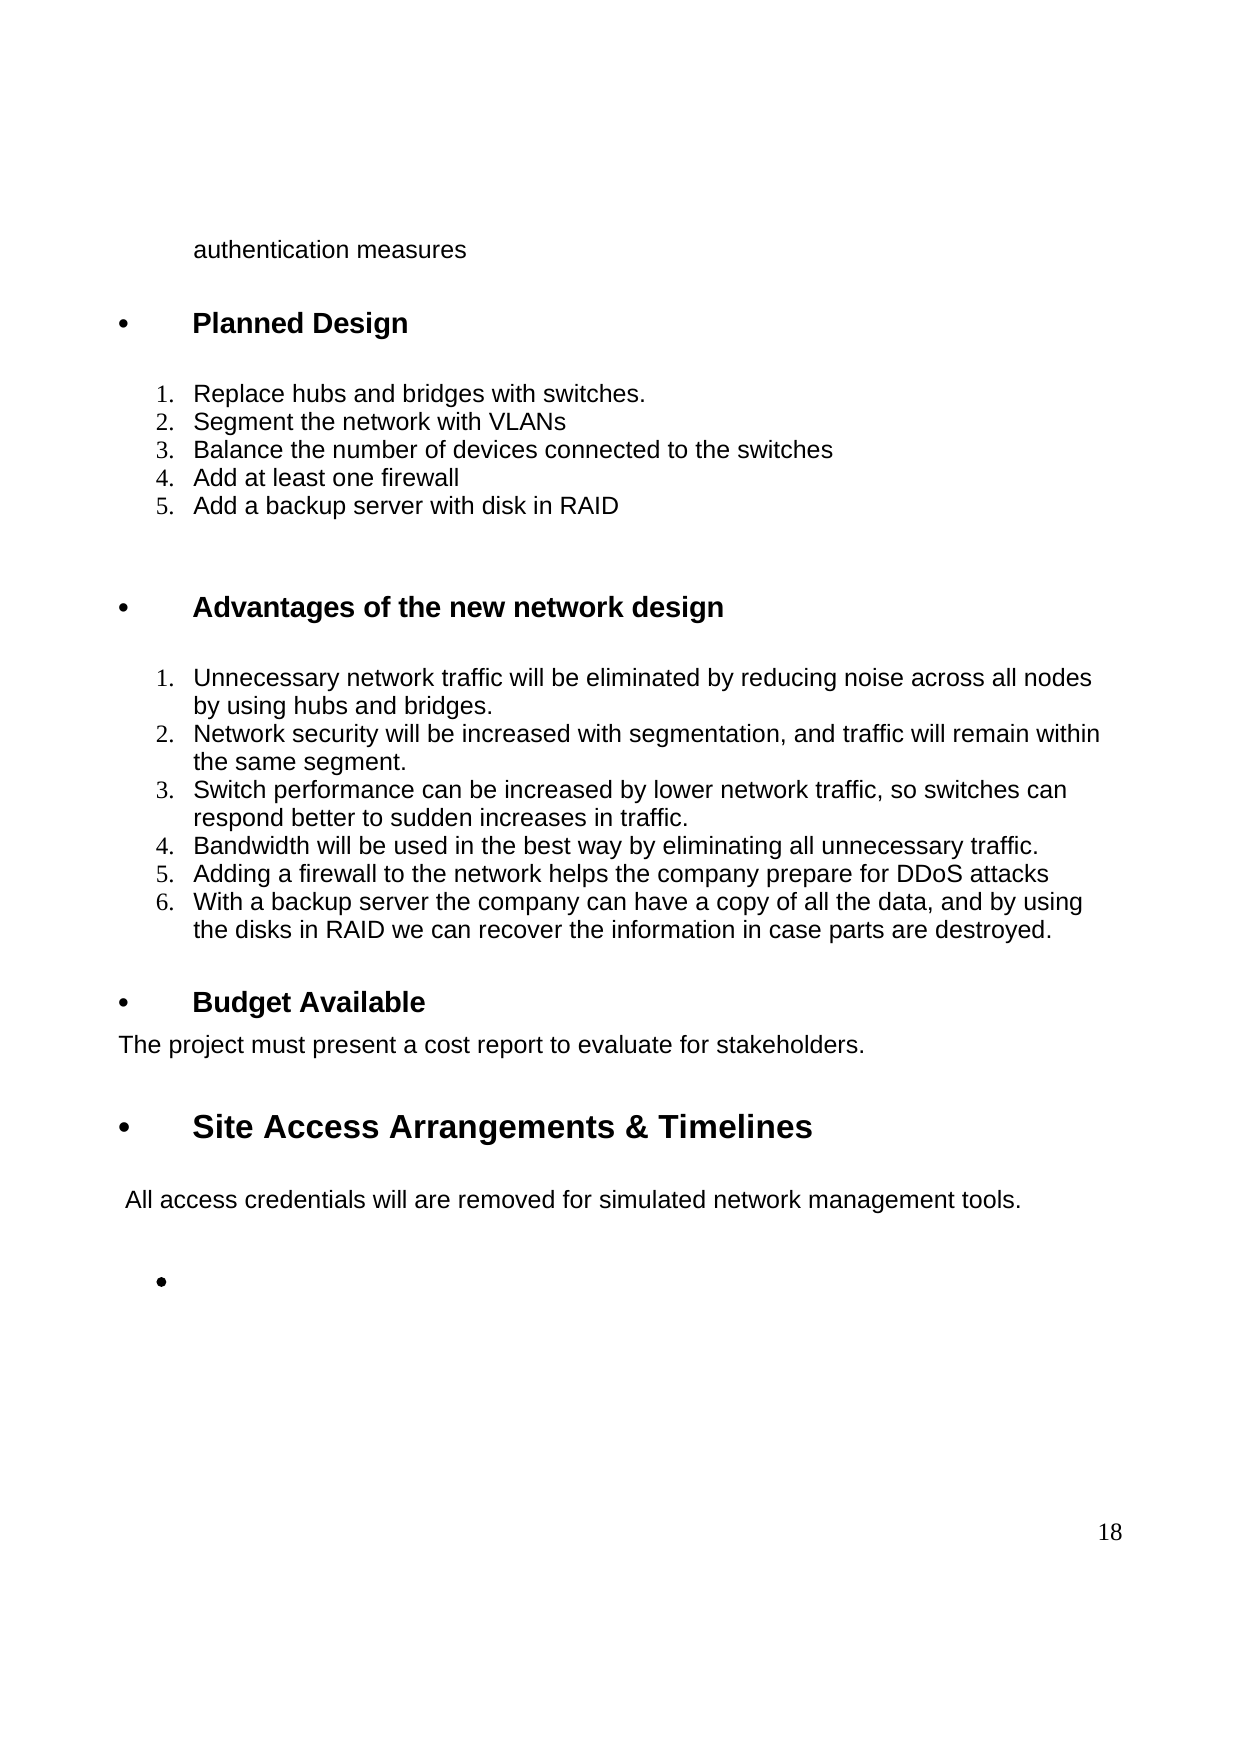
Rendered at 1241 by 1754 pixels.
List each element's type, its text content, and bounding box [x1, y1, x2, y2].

list Add at least one firewall [156, 464, 1122, 492]
list authentication measures [156, 236, 1122, 264]
list Adding a firewall to the network helps the company prepare for DDoS attacks [156, 860, 1122, 888]
list Bandwidth will be used in the best way by eliminating all unnecessary traffic. [156, 832, 1122, 860]
text The project must present a cost report to evaluate for stakeholders. [118, 1031, 1122, 1059]
list Switch performance can be increased by lower network traffic, so switches can respond better to sudden increases in traffic. [156, 776, 1122, 832]
list Balance the number of devices connected to the switches [156, 436, 1122, 464]
list Segment the network with VLANs [156, 408, 1122, 436]
list Replace hubs and bridges with switches. [156, 380, 1122, 408]
list Planned Design [118, 307, 1122, 339]
text All access credentials will are removed for simulated network management tools. [118, 1186, 1122, 1214]
list Unnecessary network traffic will be eliminated by reducing noise across all nodes by using hubs and bridges. [156, 664, 1122, 720]
list Add a backup server with disk in RAID [156, 492, 1122, 520]
list Network security will be increased with segmentation, and traffic will remain within the same segment. [156, 720, 1122, 776]
list Site Access Arrangements & Timelines [118, 1108, 1122, 1146]
list Advantages of the new network design [118, 591, 1122, 623]
list With a backup server the company can have a copy of all the data, and by using the disks in RAID we can recover the information in case parts are destroyed. [156, 888, 1122, 944]
list Budget Available [118, 986, 1122, 1019]
